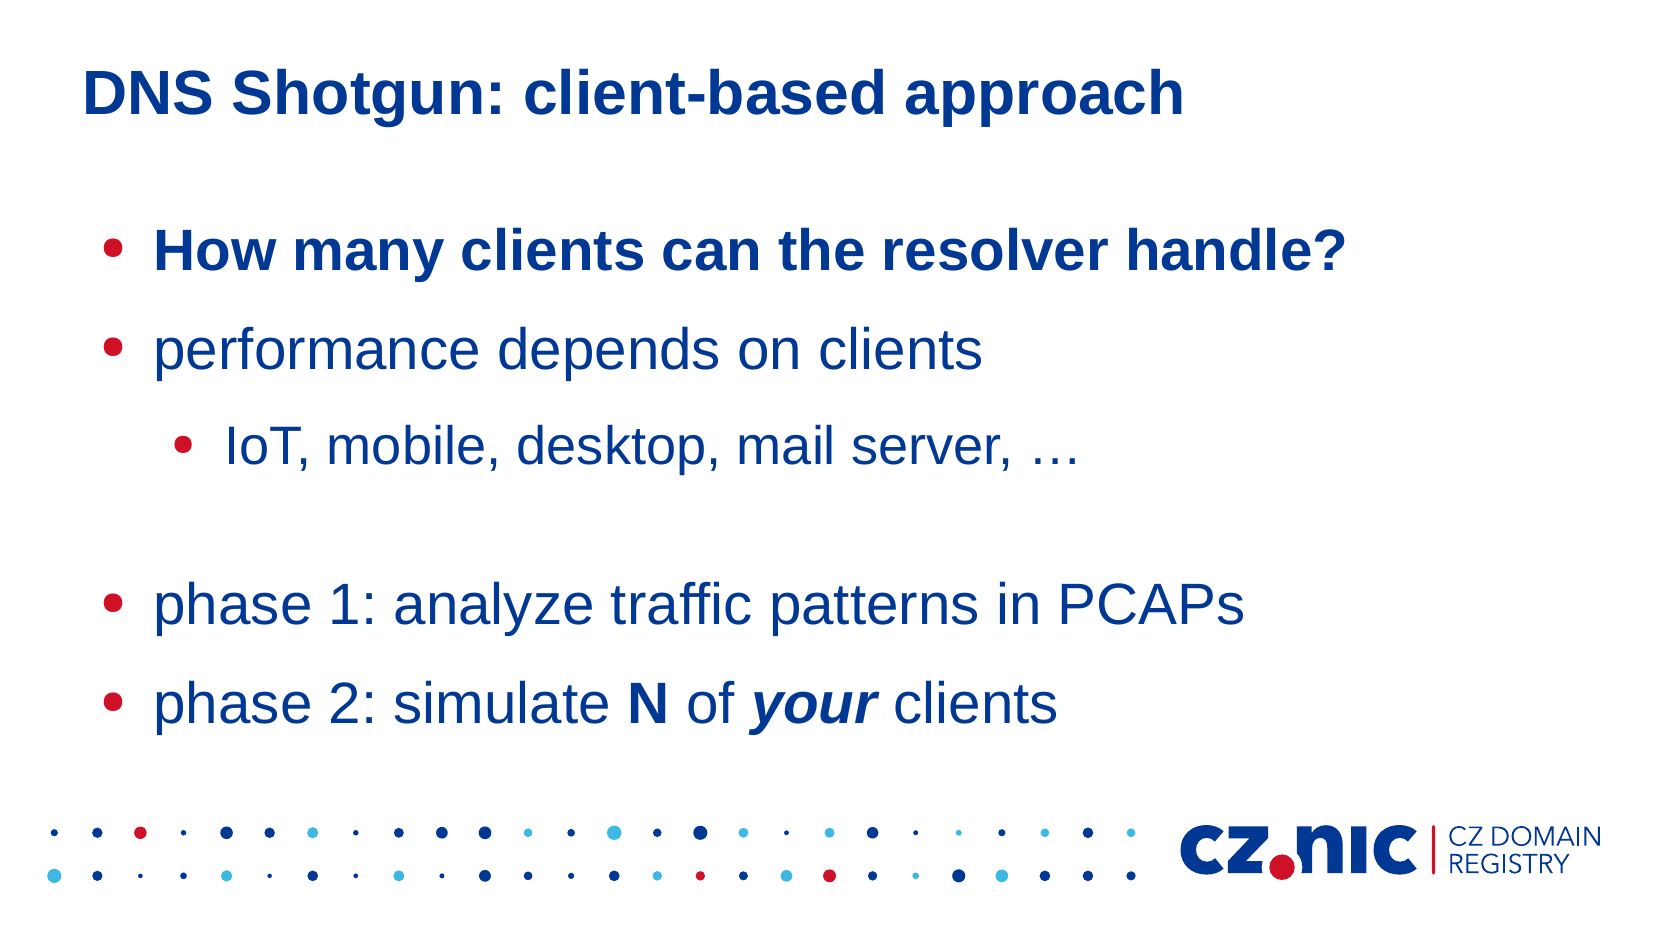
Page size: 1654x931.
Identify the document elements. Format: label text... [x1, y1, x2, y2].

list How many clients can the resolver handle? performance depends on clients IoT, mobile, desktop, mail server, … phase 1: analyze traffic patterns in PCAPs phase 2: simulate N of your clients [82, 217, 1571, 758]
title DNS Shotgun: client-based approach [82, 53, 1571, 133]
